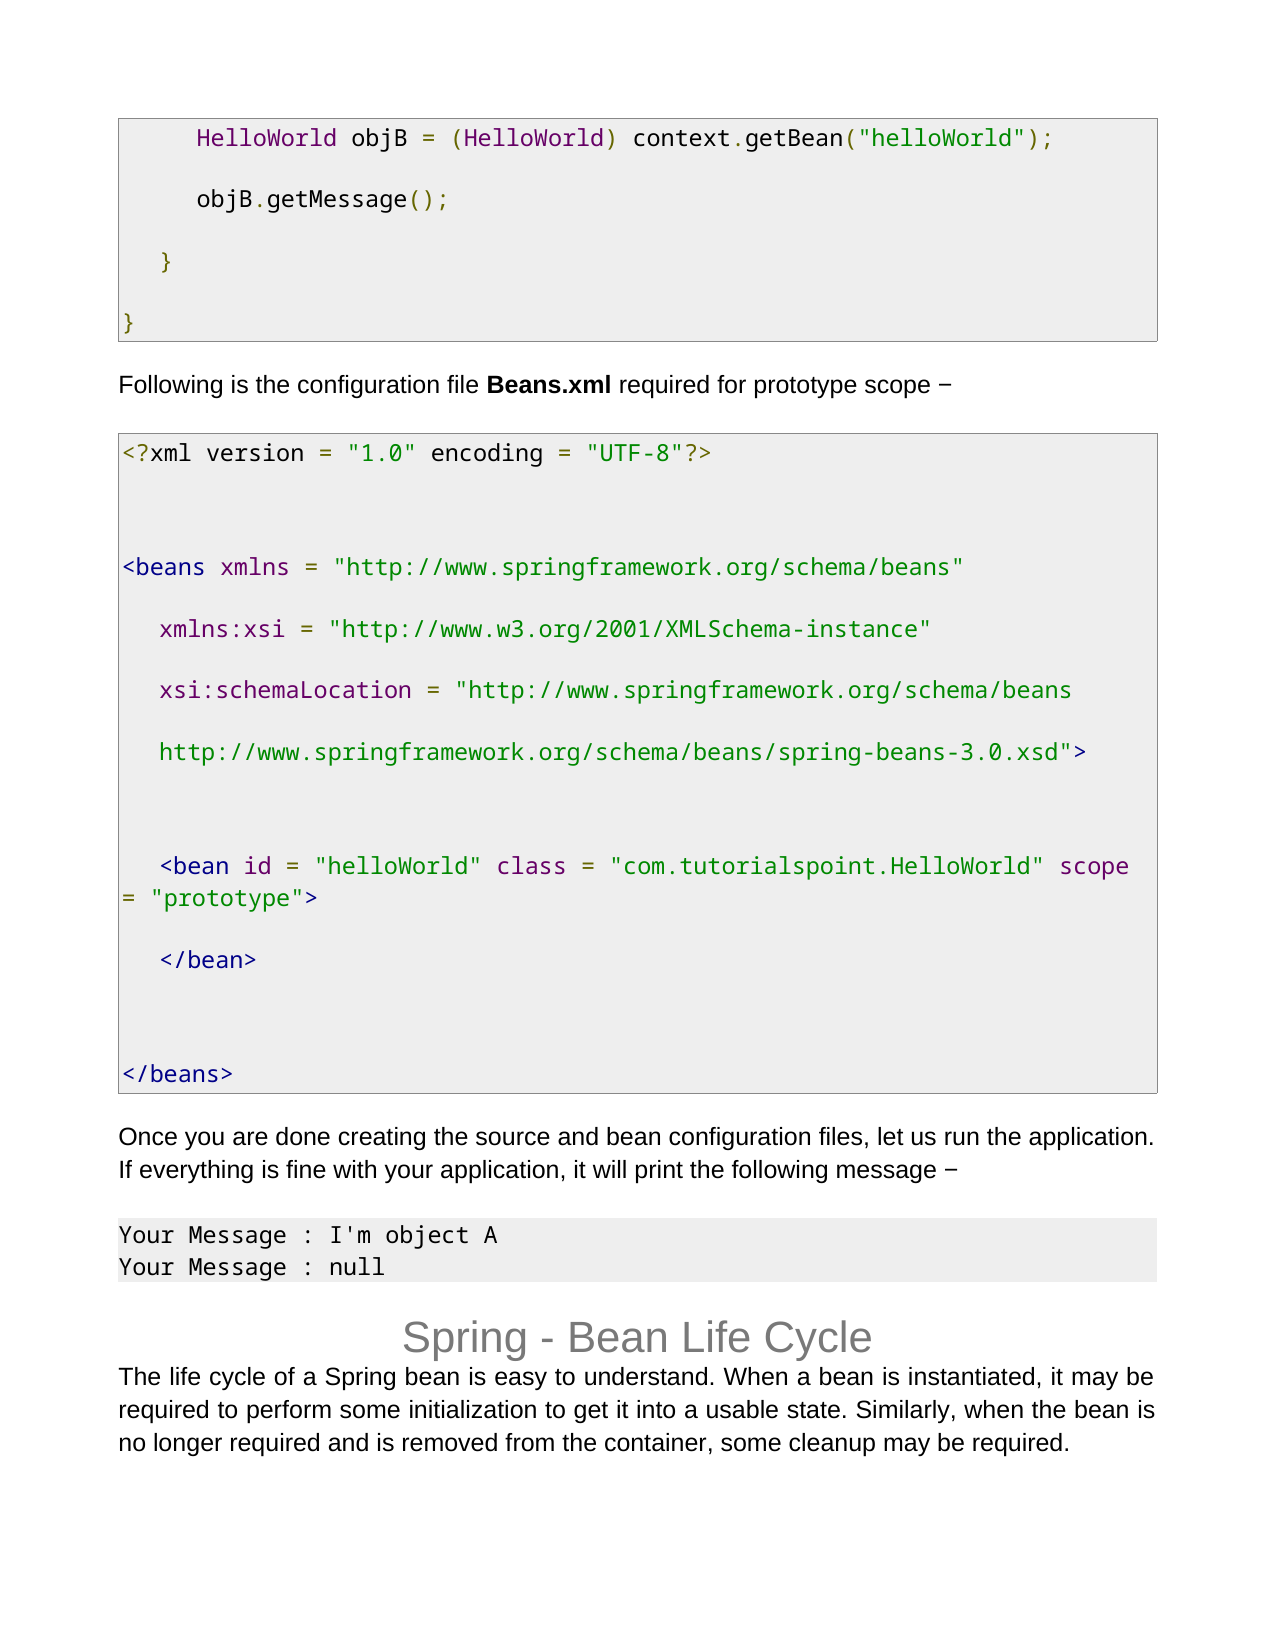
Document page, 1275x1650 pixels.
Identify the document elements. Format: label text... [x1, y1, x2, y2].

text objB.getMessage(); [119, 179, 1157, 215]
subtitle Spring - Bean Life Cycle [118, 1311, 1157, 1362]
text xmlns:xsi = "http://www.w3.org/2001/XMLSchema-instance" [119, 609, 1157, 644]
text Once you are done creating the source and bean configuration files, let us run the application. If everything is fine with your application, it will print the following message − [118, 1122, 1157, 1184]
text <?xml version = "1.0" encoding = "UTF-8"?> [119, 434, 1157, 468]
text <bean id = "helloWorld" class = "com.tutorialspoint.HelloWorld" scope = "prototype"> [119, 846, 1157, 914]
text <beans xmlns = "http://www.springframework.org/schema/beans" [119, 547, 1157, 583]
text </beans> [119, 1054, 1157, 1093]
text http://www.springframework.org/schema/beans/spring-beans-3.0.xsd"> [119, 732, 1157, 767]
text } [119, 302, 1157, 341]
text Your Message : I'm object A [118, 1218, 1157, 1250]
text HelloWorld objB = (HelloWorld) context.getBean("helloWorld"); [119, 119, 1157, 153]
text xsi:schemaLocation = "http://www.springframework.org/schema/beans [119, 670, 1157, 706]
text </bean> [119, 940, 1157, 975]
text Your Message : null [118, 1250, 1157, 1282]
text } [119, 241, 1157, 276]
text The life cycle of a Spring bean is easy to understand. When a bean is instantiated, it may be required to perform some initialization to get it into a usable state. Similarly, when the bean is no longer required and is removed from the container, some cleanup may be required. [118, 1362, 1157, 1456]
text Following is the configuration file Beans.xml required for prototype scope − [118, 370, 1157, 399]
